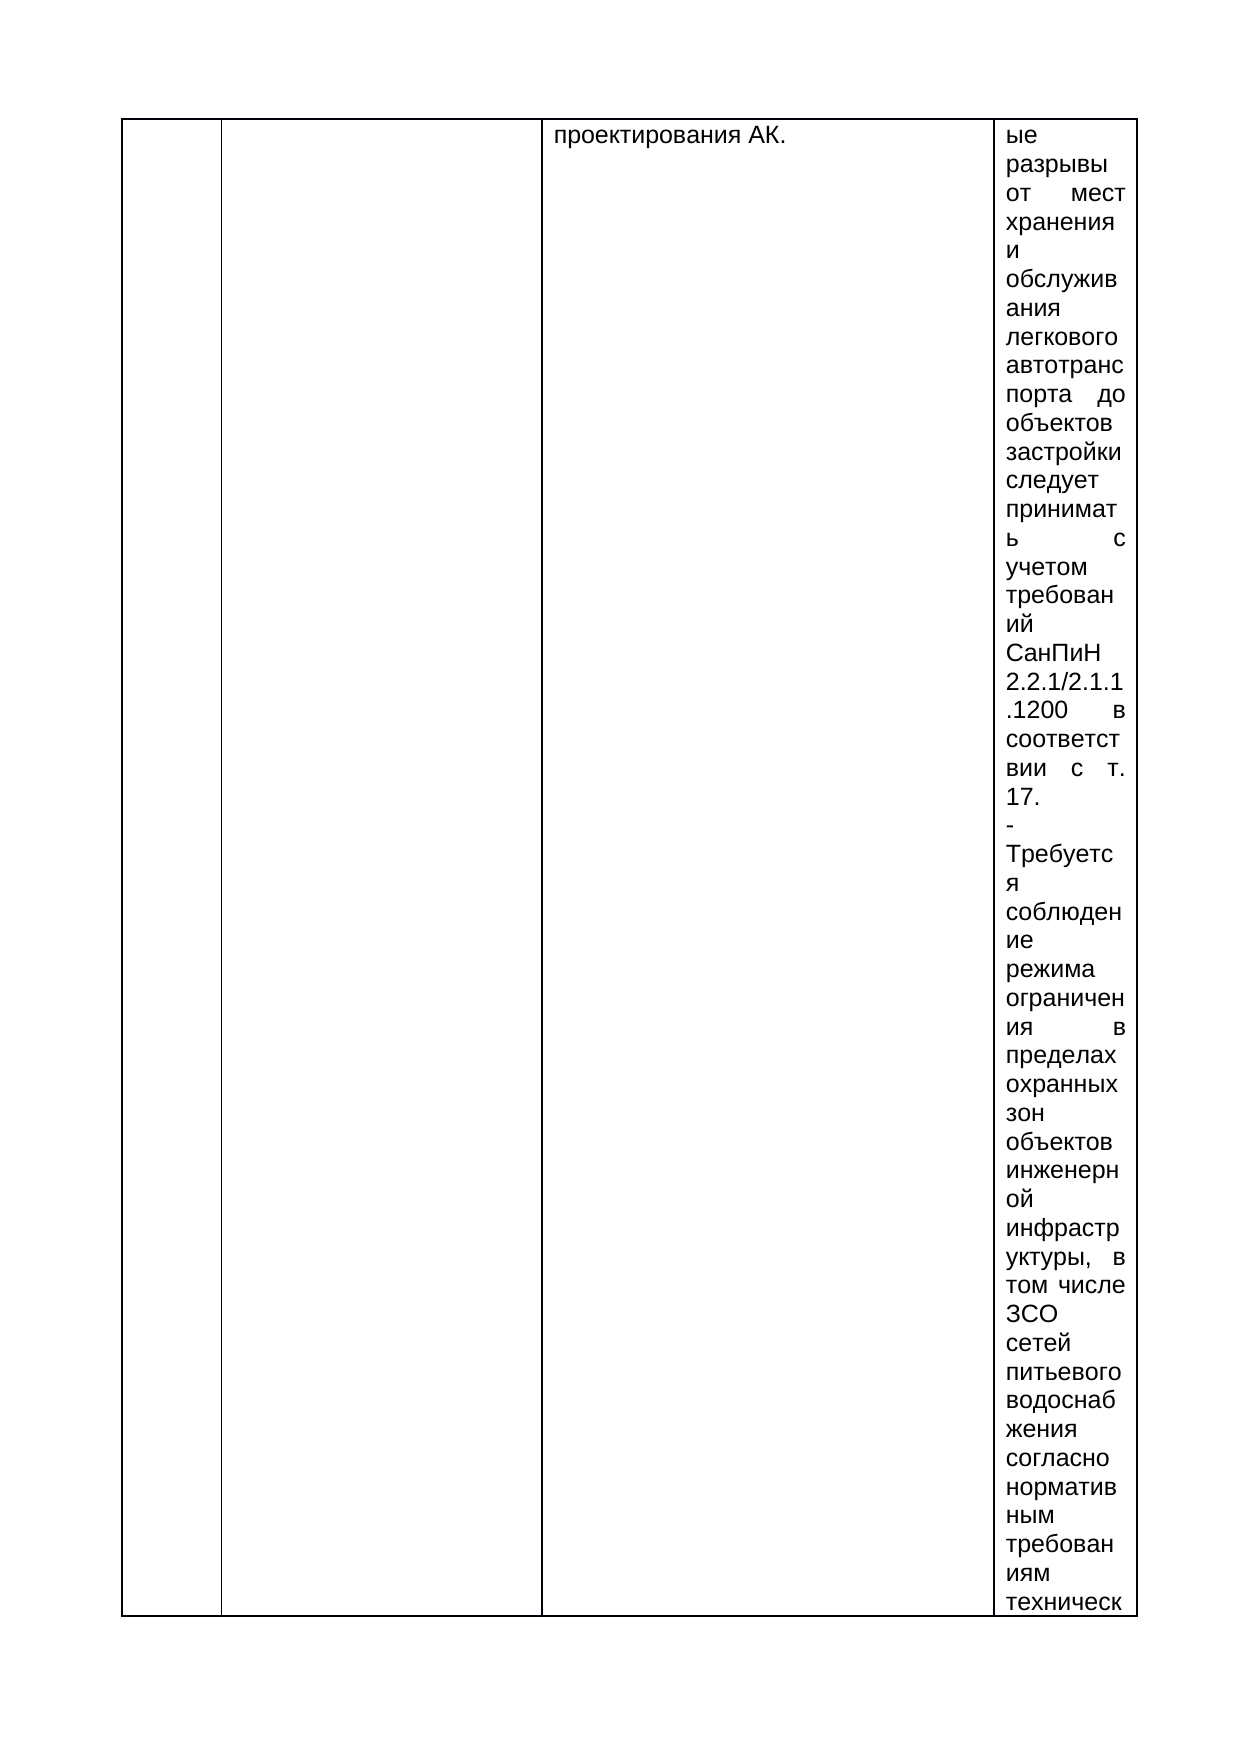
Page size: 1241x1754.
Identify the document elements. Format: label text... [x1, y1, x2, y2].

table_cell ые разрывы от мест хранения и обслуживания легкового автотранспорта до объектов застройки следует принимать с учетом требований СанПиН 2.2.1/2.1.1.1200 в соответствии с т. 17. - Требуется соблюдение режима ограничения в пределах охранных зон объектов инженерной инфраструктуры, в том числе ЗСО сетей питьевого водоснабжения согласно нормативным требованиям техническ [995, 120, 1136, 1615]
table_cell [222, 120, 541, 1615]
table_cell [123, 120, 221, 1615]
table_cell проектирования АК. [543, 120, 993, 1615]
